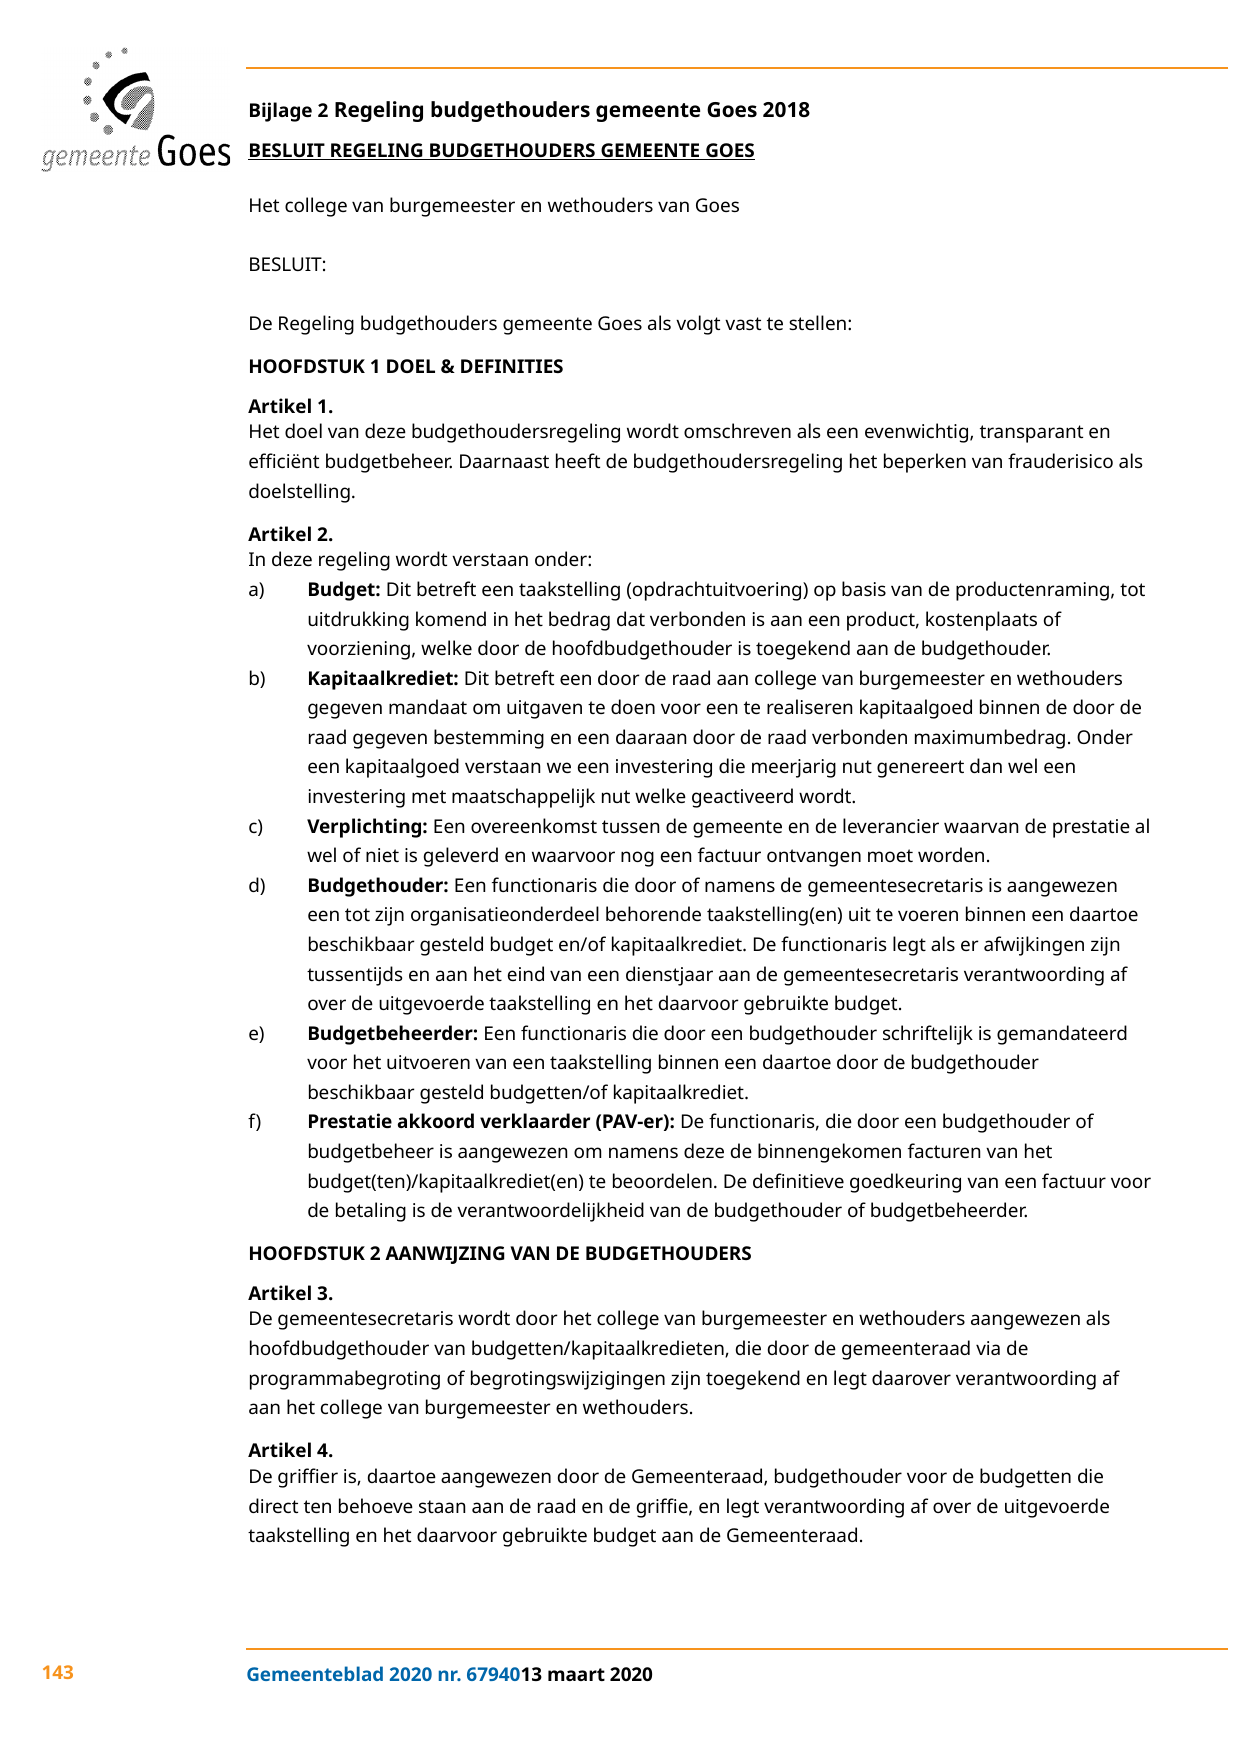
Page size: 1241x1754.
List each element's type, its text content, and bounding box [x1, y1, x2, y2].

text In deze regeling wordt verstaan onder: [248, 547, 1152, 572]
picture [41, 47, 231, 172]
text Het college van burgemeester en wethouders van Goes [248, 192, 1152, 218]
text BESLUIT REGELING BUDGETHOUDERS GEMEENTE GOES [248, 137, 1152, 163]
text HOOFDSTUK 2 AANWIJZING VAN DE BUDGETHOUDERS [248, 1241, 1152, 1266]
list Budgethouder: Een functionaris die door of namens de gemeentesecretaris is aangewezen een tot zijn organisatieonderdeel behorende taakstelling(en) uit te voeren binnen een daartoe beschikbaar gesteld budget en/of kapitaalkrediet. De functionaris legt als er afwijkingen zijn tussentijds en aan het eind van een dienstjaar aan de gemeentesecretaris verantwoording af over de uitgevoerde taakstelling en het daarvoor gebruikte budget. [248, 872, 1152, 1016]
text Artikel 1. [248, 393, 1152, 419]
text BESLUIT: [248, 251, 1152, 277]
text Artikel 2. [248, 521, 1152, 547]
list Kapitaalkrediet: Dit betreft een door de raad aan college van burgemeester en wethouders gegeven mandaat om uitgaven te doen voor een te realiseren kapitaalgoed binnen de door de raad gegeven bestemming en een daaraan door de raad verbonden maximumbedrag. Onder een kapitaalgoed verstaan we een investering die meerjarig nut genereert dan wel een investering met maatschappelijk nut welke geactiveerd wordt. [248, 665, 1152, 809]
text De griffier is, daartoe aangewezen door de Gemeenteraad, budgethouder voor de budgetten die direct ten behoeve staan aan de raad en de griffie, en legt verantwoording af over de uitgevoerde taakstelling en het daarvoor gebruikte budget aan de Gemeenteraad. [248, 1463, 1152, 1548]
list Prestatie akkoord verklaarder (PAV-er): De functionaris, die door een budgethouder of budgetbeheer is aangewezen om namens deze de binnengekomen facturen van het budget(ten)/kapitaalkrediet(en) te beoordelen. De definitieve goedkeuring van een factuur voor de betaling is de verantwoordelijkheid van de budgethouder of budgetbeheerder. [248, 1109, 1152, 1223]
text HOOFDSTUK 1 DOEL & DEFINITIES [248, 354, 1152, 379]
text Het doel van deze budgethoudersregeling wordt omschreven als een evenwichtig, transparant en efficiënt budgetbeheer. Daarnaast heeft de budgethoudersregeling het beperken van frauderisico als doelstelling. [248, 419, 1152, 503]
text De Regeling budgethouders gemeente Goes als volgt vast te stellen: [248, 311, 1152, 336]
text De gemeentesecretaris wordt door het college van burgemeester en wethouders aangewezen als hoofdbudgethouder van budgetten/kapitaalkredieten, die door de gemeenteraad via de programmabegroting of begrotingswijzigingen zijn toegekend en legt daarover verantwoording af aan het college van burgemeester en wethouders. [248, 1306, 1152, 1420]
list Verplichting: Een overeenkomst tussen de gemeente en de leverancier waarvan de prestatie al wel of niet is geleverd en waarvoor nog een factuur ontvangen moet worden. [248, 813, 1152, 868]
text Artikel 4. [248, 1437, 1152, 1463]
list Budgetbeheerder: Een functionaris die door een budgethouder schriftelijk is gemandateerd voor het uitvoeren van een taakstelling binnen een daartoe door de budgethouder beschikbaar gesteld budgetten/of kapitaalkrediet. [248, 1020, 1152, 1105]
text Bijlage 2 Regeling budgethouders gemeente Goes 2018 [248, 95, 1152, 123]
text Artikel 3. [248, 1280, 1152, 1306]
list Budget: Dit betreft een taakstelling (opdrachtuitvoering) op basis van de productenraming, tot uitdrukking komend in het bedrag dat verbonden is aan een product, kostenplaats of voorziening, welke door de hoofdbudgethouder is toegekend aan de budgethouder. [248, 576, 1152, 661]
